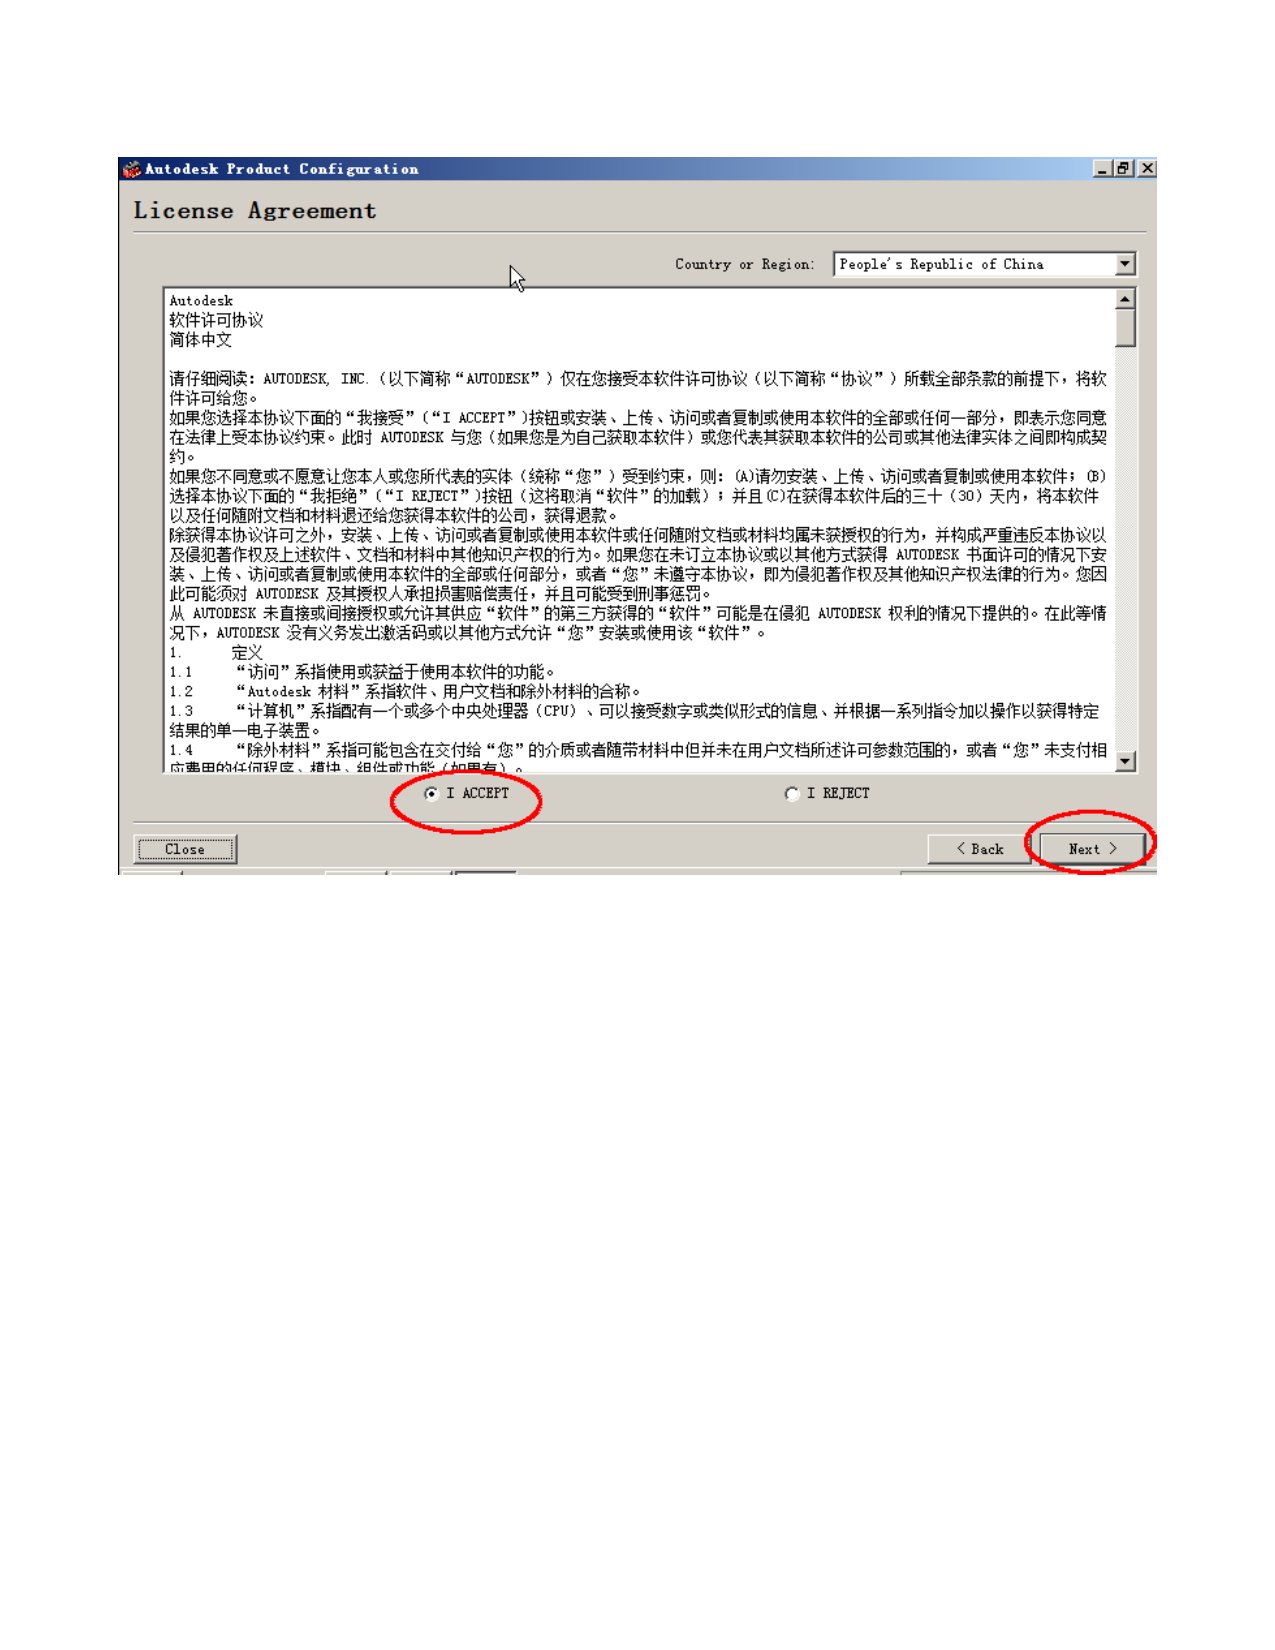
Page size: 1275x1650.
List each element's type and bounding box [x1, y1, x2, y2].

picture [118, 157, 1157, 875]
